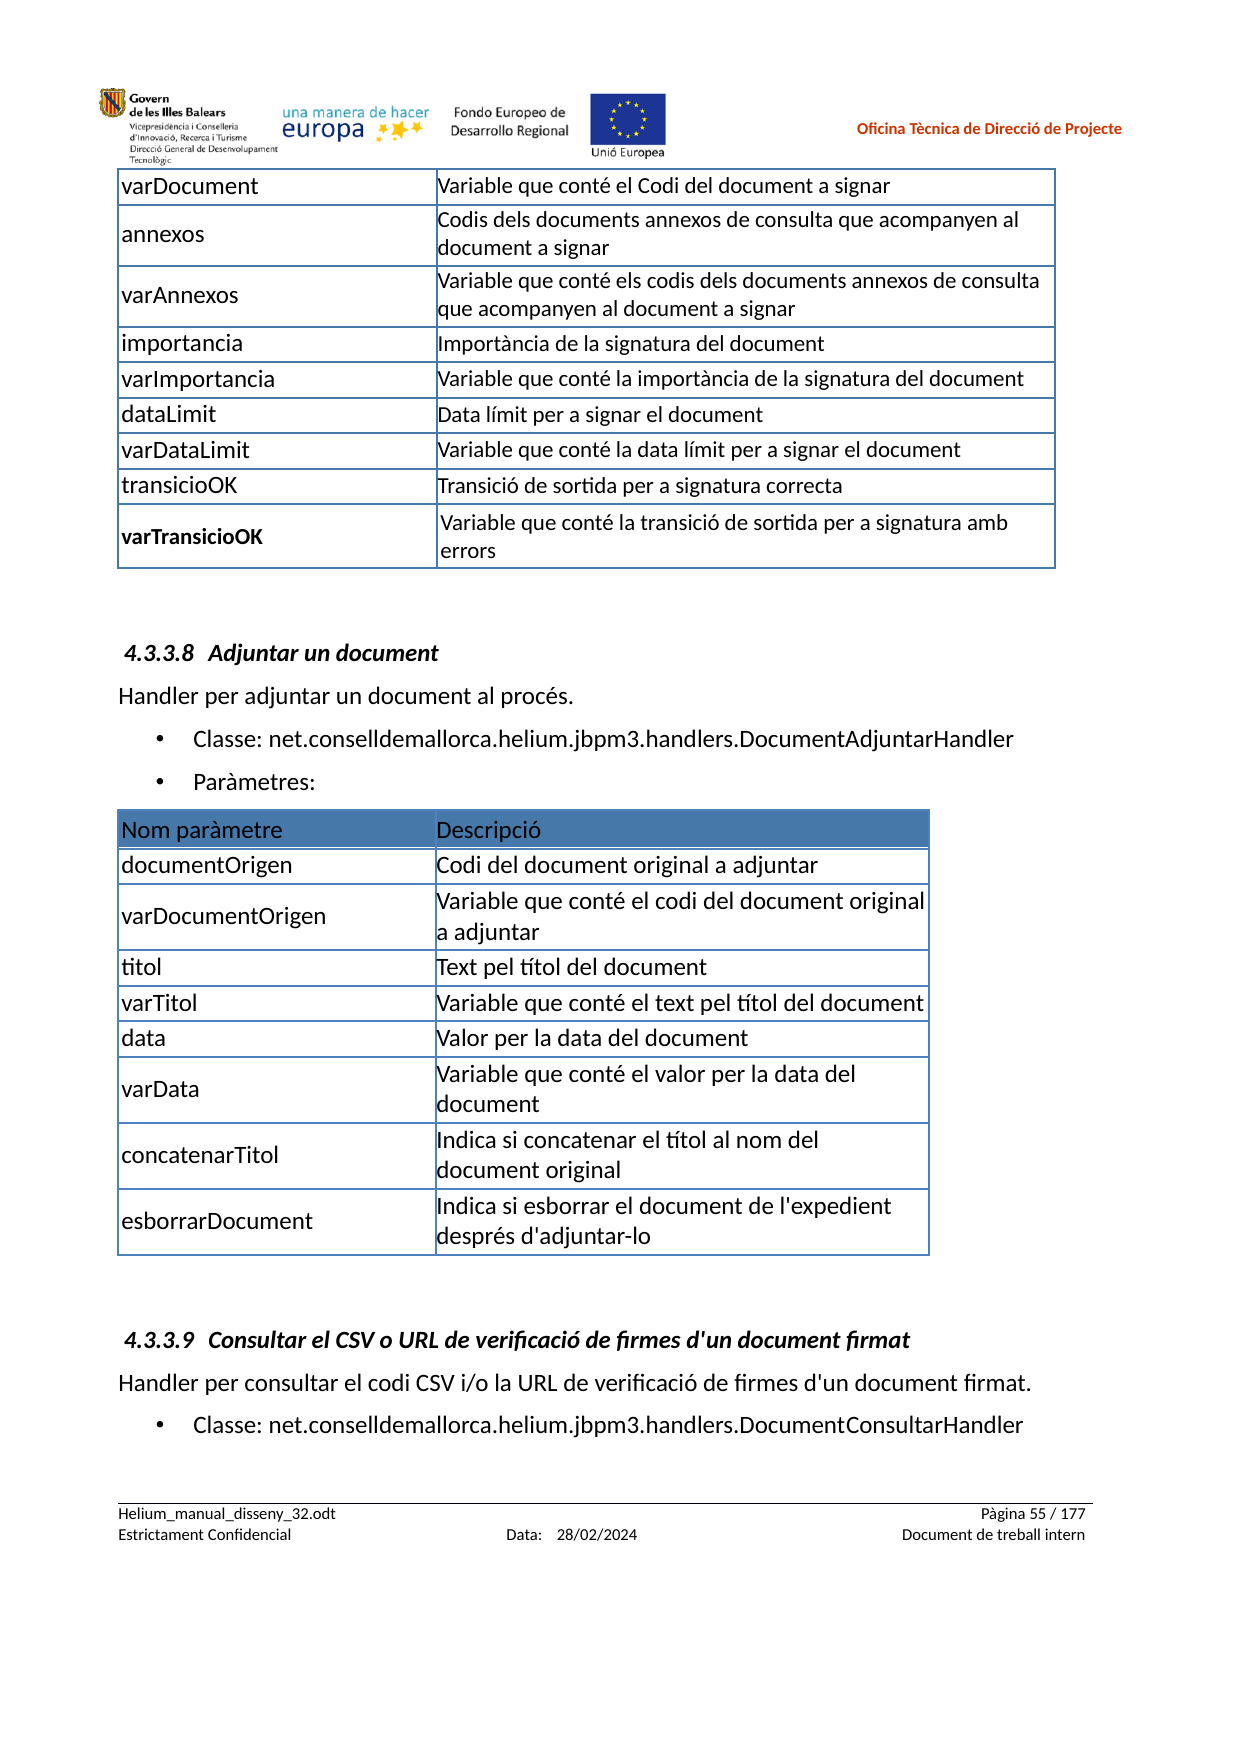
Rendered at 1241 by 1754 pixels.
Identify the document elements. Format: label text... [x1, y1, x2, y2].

table_cell Text pel títol del document [437, 951, 928, 984]
text Handler per adjuntar un document al procés. [118, 680, 1122, 711]
table_cell varDocument [119, 170, 436, 203]
subtitle Adjuntar un document [118, 637, 1122, 667]
table_cell esborrarDocument [119, 1190, 435, 1254]
table_cell Indica si esborrar el document de l'expedient després d'adjuntar-lo [437, 1190, 928, 1254]
text Handler per consultar el codi CSV i/o la URL de verificació de firmes d'un document firmat. [118, 1367, 1122, 1397]
list Classe: net.conselldemallorca.helium.jbpm3.handlers.DocumentConsultarHandler [156, 1410, 1122, 1440]
picture [99, 87, 668, 166]
table_cell data [119, 1022, 435, 1056]
table_cell annexos [119, 206, 436, 264]
table_cell Variable que conté la data límit per a signar el document [438, 434, 1054, 468]
table_cell Data límit per a signar el document [438, 399, 1054, 432]
table_cell Variable que conté el valor per la data del document [437, 1058, 928, 1122]
table_header Descripció [437, 811, 928, 847]
table_cell Variable que conté els codis dels documents annexos de consulta que acompanyen al document a signar [438, 267, 1054, 326]
table_cell Indica si concatenar el títol al nom del document original [437, 1124, 928, 1188]
table_cell varTitol [119, 987, 435, 1020]
table_cell documentOrigen [119, 850, 435, 883]
subtitle Consultar el CSV o URL de verificació de firmes d'un document firmat [118, 1324, 1122, 1354]
table_cell Codis dels documents annexos de consulta que acompanyen al document a signar [438, 206, 1054, 264]
table_cell Importància de la signatura del document [438, 328, 1054, 361]
table_cell Valor per la data del document [437, 1022, 928, 1056]
table_cell Variable que conté el codi del document original a adjuntar [437, 885, 928, 949]
table_cell Transició de sortida per a signatura correcta [438, 470, 1054, 503]
table_cell Variable que conté la importància de la signatura del document [438, 363, 1054, 397]
table_header Nom paràmetre [119, 811, 435, 847]
table_cell Variable que conté la transició de sortida per a signatura amb errors [438, 505, 1054, 567]
table_cell varTransicioOK [119, 505, 436, 567]
table_cell titol [119, 951, 435, 984]
table_cell concatenarTitol [119, 1124, 435, 1188]
table_cell varAnnexos [119, 267, 436, 326]
table_cell varData [119, 1058, 435, 1122]
table_cell varDocumentOrigen [119, 885, 435, 949]
table_cell varDataLimit [119, 434, 436, 468]
table_cell importancia [119, 328, 436, 361]
list Classe: net.conselldemallorca.helium.jbpm3.handlers.DocumentAdjuntarHandler [156, 723, 1122, 753]
list Paràmetres: [156, 766, 1122, 797]
table_cell Variable que conté el Codi del document a signar [438, 170, 1054, 203]
table_cell Variable que conté el text pel títol del document [437, 987, 928, 1020]
table_cell varImportancia [119, 363, 436, 397]
table_cell transicioOK [119, 470, 436, 503]
table_cell dataLimit [119, 399, 436, 432]
table_cell Codi del document original a adjuntar [437, 850, 928, 883]
